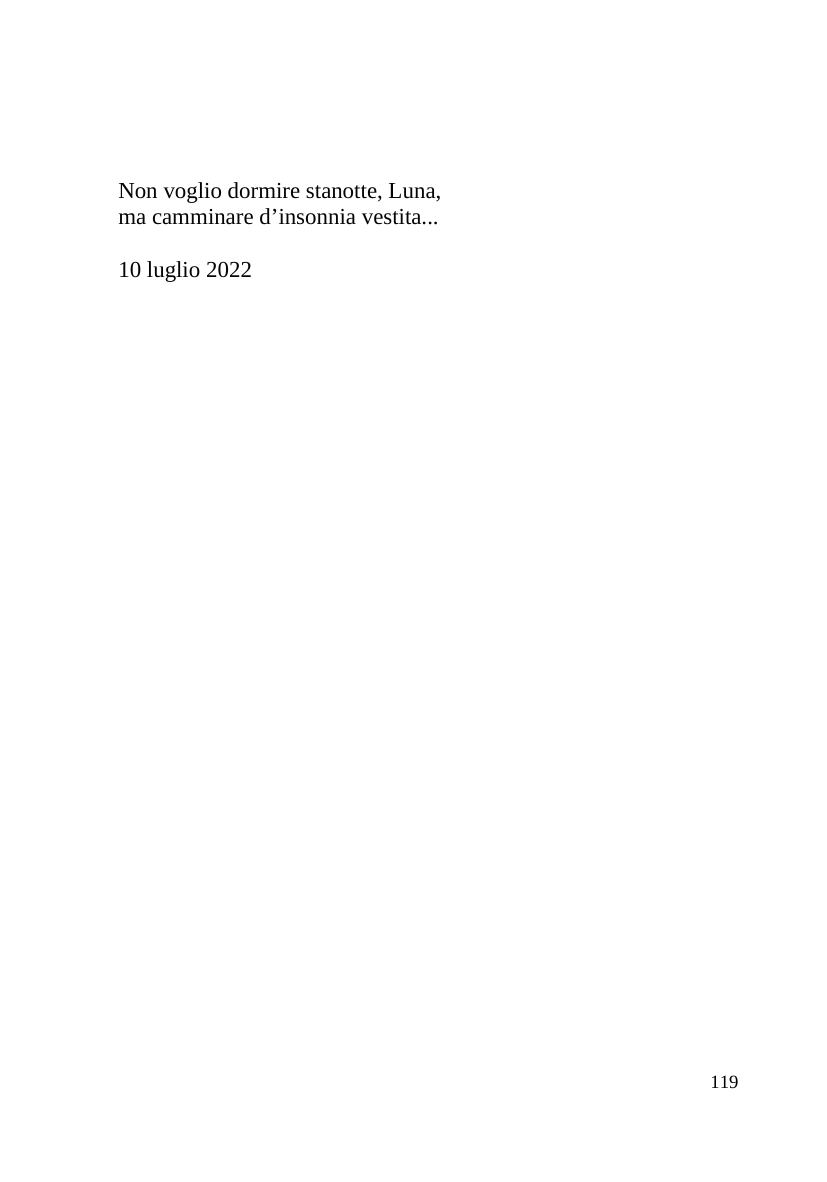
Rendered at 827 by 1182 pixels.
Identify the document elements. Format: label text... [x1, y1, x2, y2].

text 10 luglio 2022 [118, 256, 738, 282]
text Non voglio dormire stanotte, Luna, [118, 177, 738, 203]
text ma camminare d’insonnia vestita... [118, 203, 738, 230]
